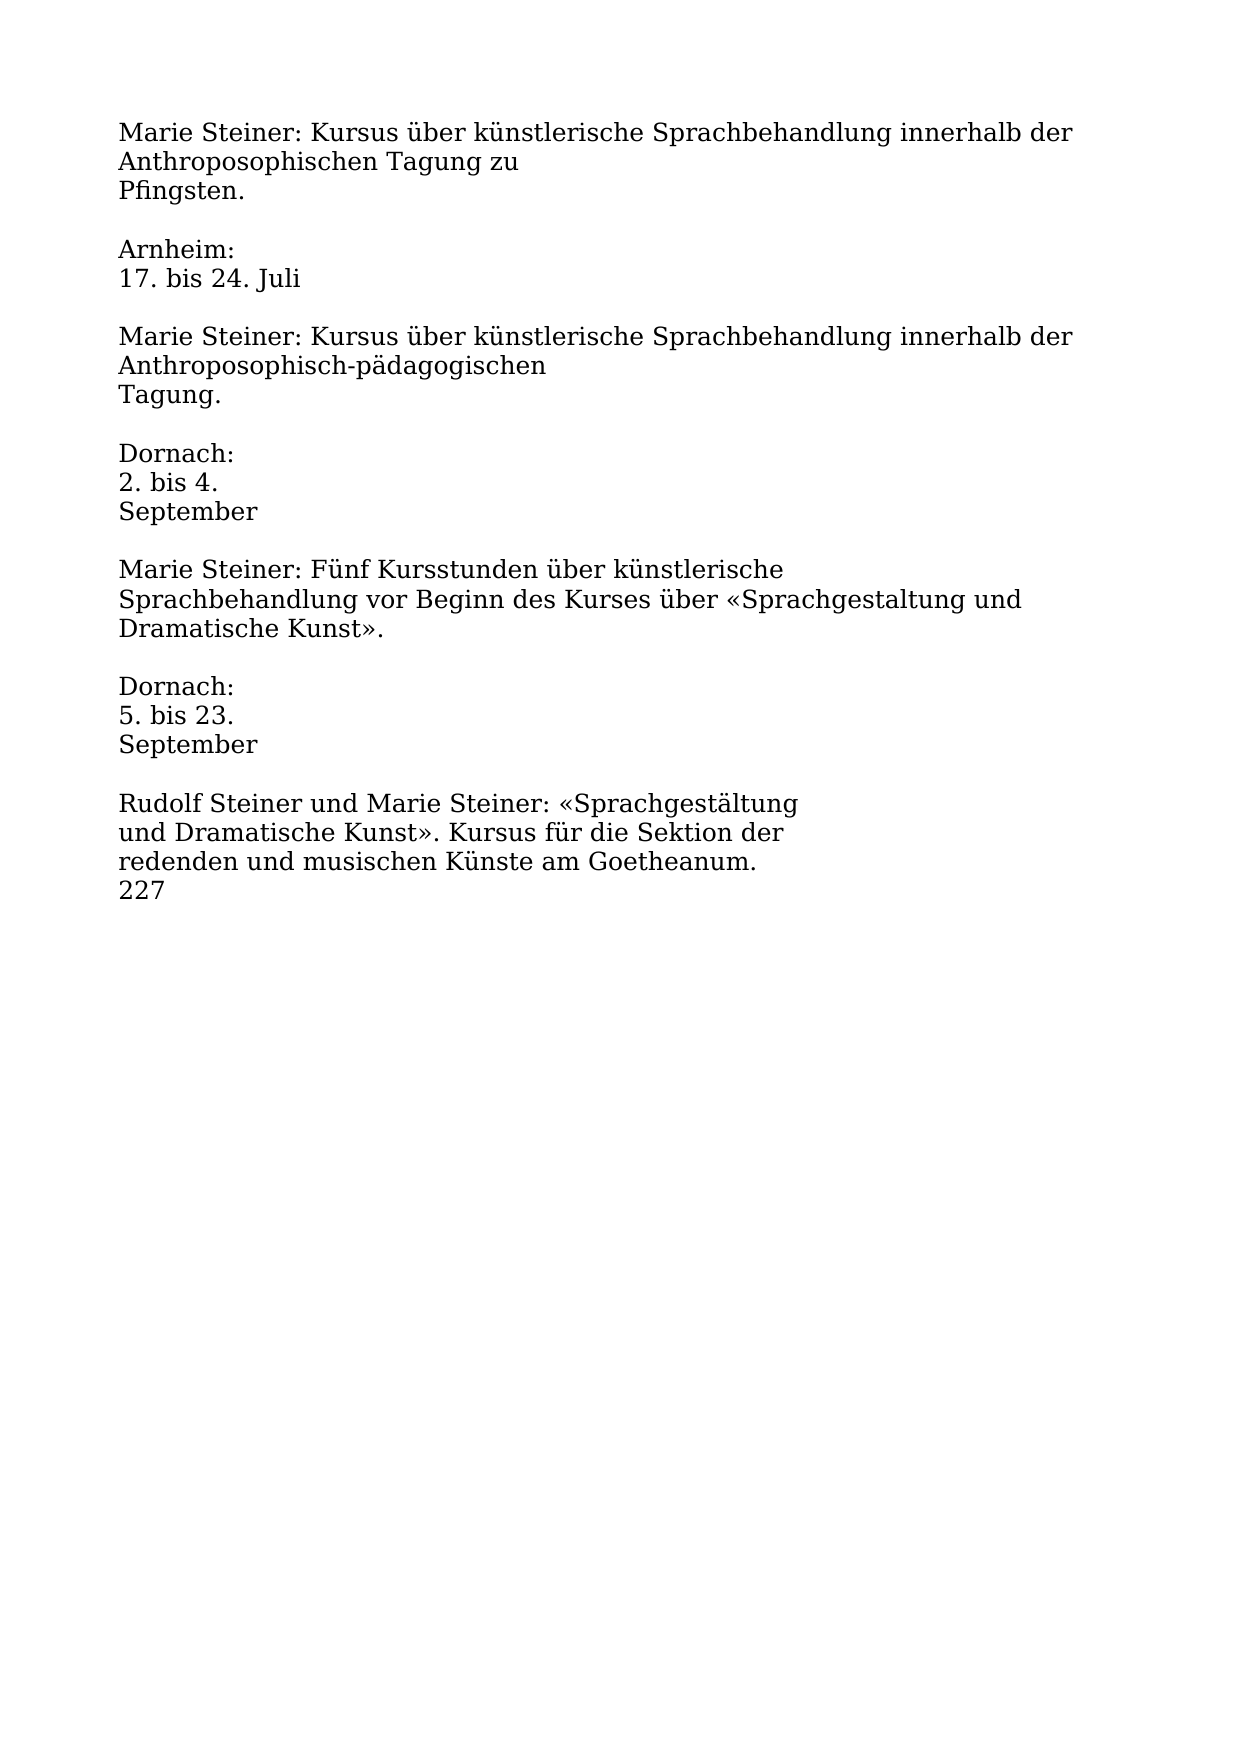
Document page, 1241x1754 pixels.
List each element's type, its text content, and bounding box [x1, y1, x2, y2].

text September [118, 497, 1122, 526]
text Marie Steiner: Kursus über künstlerische Sprachbehandlung innerhalb der Anthroposophisch-pädagogischen [118, 322, 1122, 381]
text 227 [118, 876, 1122, 906]
text und Dramatische Kunst». Kursus für die Sektion der [118, 818, 1122, 847]
text Rudolf Steiner und Marie Steiner: «Sprachgestältung [118, 789, 1122, 818]
text Arnheim: [118, 235, 1122, 264]
text Sprachbehandlung vor Beginn des Kurses über «Sprachgestaltung und Dramatische Kunst». [118, 585, 1122, 643]
text Marie Steiner: Kursus über künstlerische Sprachbehandlung innerhalb der Anthroposophischen Tagung zu [118, 118, 1122, 176]
text 5. bis 23. [118, 701, 1122, 731]
text 17. bis 24. Juli [118, 264, 1122, 293]
text Dornach: [118, 439, 1122, 468]
text Dornach: [118, 672, 1122, 701]
text Pfingsten. [118, 176, 1122, 206]
text 2. bis 4. [118, 468, 1122, 497]
text Marie Steiner: Fünf Kursstunden über künstlerische [118, 556, 1122, 585]
text September [118, 731, 1122, 760]
text Tagung. [118, 381, 1122, 410]
text redenden und musischen Künste am Goetheanum. [118, 847, 1122, 876]
